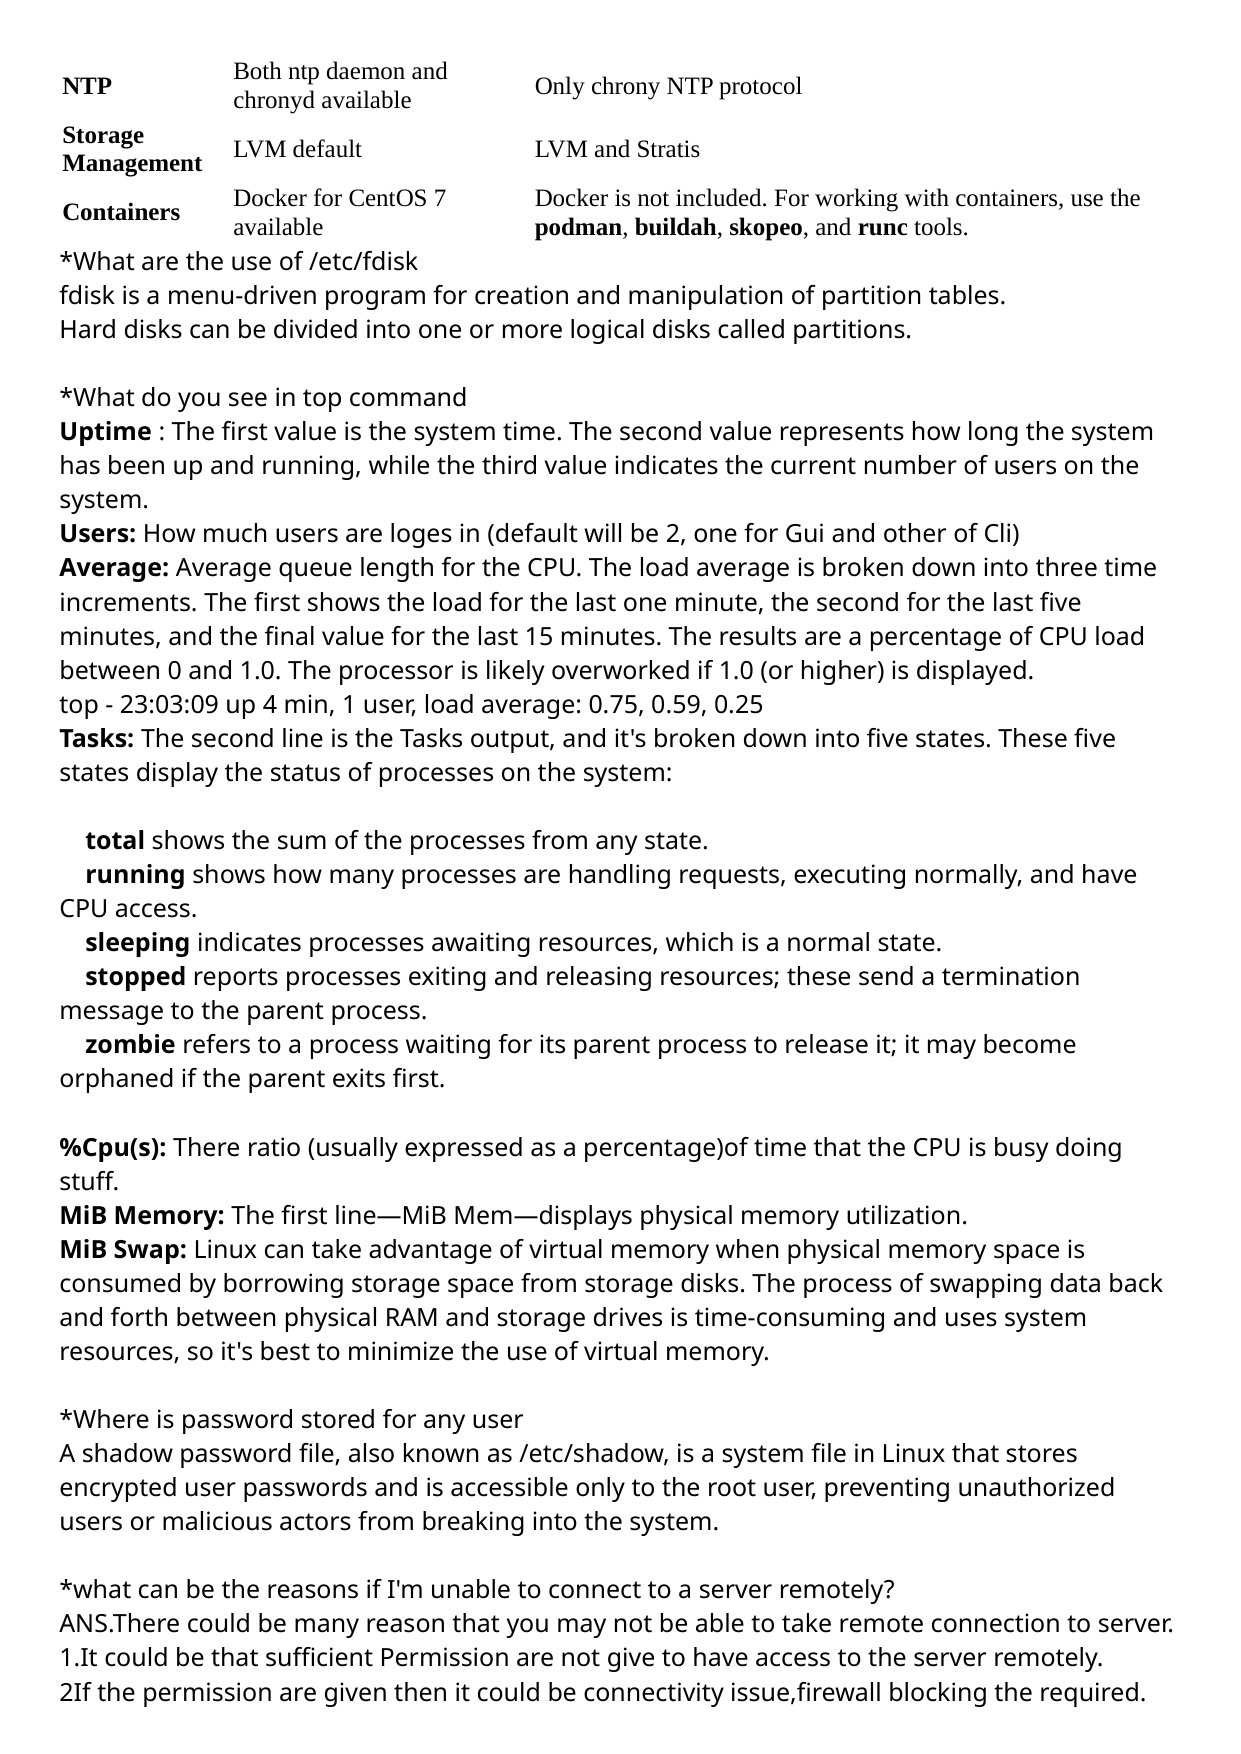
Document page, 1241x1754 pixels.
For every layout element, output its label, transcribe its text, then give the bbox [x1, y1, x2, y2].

text zombie refers to a process waiting for its parent process to release it; it may become orphaned if the parent exits first. [59, 1027, 1184, 1095]
text Uptime : The first value is the system time. The second value represents how long the system has been up and running, while the third value indicates the current number of users on the system. [59, 414, 1184, 516]
table_cell Both ntp daemon and chronyd available [230, 54, 532, 117]
table_cell Storage Management [59, 117, 230, 180]
table_cell Docker for CentOS 7 available [230, 180, 532, 243]
text 2If the permission are given then it could be connectivity issue,firewall blocking the required. [59, 1674, 1184, 1708]
text A shadow password file, also known as /etc/shadow, is a system file in Linux that stores encrypted user passwords and is accessible only to the root user, preventing unauthorized users or malicious actors from breaking into the system. [59, 1436, 1184, 1538]
text running shows how many processes are handling requests, executing normally, and have CPU access. [59, 857, 1184, 925]
table_cell LVM and Stratis [532, 117, 1164, 180]
text 1.It could be that sufficient Permission are not give to have access to the server remotely. [59, 1640, 1184, 1674]
text total shows the sum of the processes from any state. [59, 823, 1184, 857]
table_cell NTP [59, 54, 230, 117]
text MiB Memory: The first line—MiB Mem—displays physical memory utilization. [59, 1197, 1184, 1231]
text *what can be the reasons if I'm unable to connect to a server remotely? [59, 1572, 1184, 1606]
text Users: How much users are loges in (default will be 2, one for Gui and other of Cli) [59, 516, 1184, 550]
text *What are the use of /etc/fdisk fdisk is a menu-driven program for creation and manipulation of partition tables. [59, 243, 1184, 312]
table_cell Only chrony NTP protocol [532, 54, 1164, 117]
text %Cpu(s): There ratio (usually expressed as a percentage)of time that the CPU is busy doing stuff. [59, 1095, 1184, 1197]
text MiB Swap: Linux can take advantage of virtual memory when physical memory space is consumed by borrowing storage space from storage disks. The process of swapping data back and forth between physical RAM and storage drives is time-consuming and uses system resources, so it's best to minimize the use of virtual memory. [59, 1231, 1184, 1368]
text Average: Average queue length for the CPU. The load average is broken down into three time increments. The first shows the load for the last one minute, the second for the last five minutes, and the final value for the last 15 minutes. The results are a percentage of CPU load between 0 and 1.0. The processor is likely overworked if 1.0 (or higher) is displayed. [59, 550, 1184, 686]
text *Where is password stored for any user [59, 1402, 1184, 1436]
text *What do you see in top command [59, 380, 1184, 414]
table_cell Containers [59, 180, 230, 243]
text sleeping indicates processes awaiting resources, which is a normal state. [59, 925, 1184, 959]
text ANS.There could be many reason that you may not be able to take remote connection to server. [59, 1606, 1184, 1640]
text Tasks: The second line is the Tasks output, and it's broken down into five states. These five states display the status of processes on the system: [59, 720, 1184, 788]
table_cell LVM default [230, 117, 532, 180]
table_cell Docker is not included. For working with containers, use the podman, buildah, skopeo, and runc tools. [532, 180, 1164, 243]
text stopped reports processes exiting and releasing resources; these send a termination message to the parent process. [59, 959, 1184, 1027]
text top - 23:03:09 up 4 min, 1 user, load average: 0.75, 0.59, 0.25 [59, 686, 1184, 720]
text Hard disks can be divided into one or more logical disks called partitions. [59, 312, 1184, 346]
